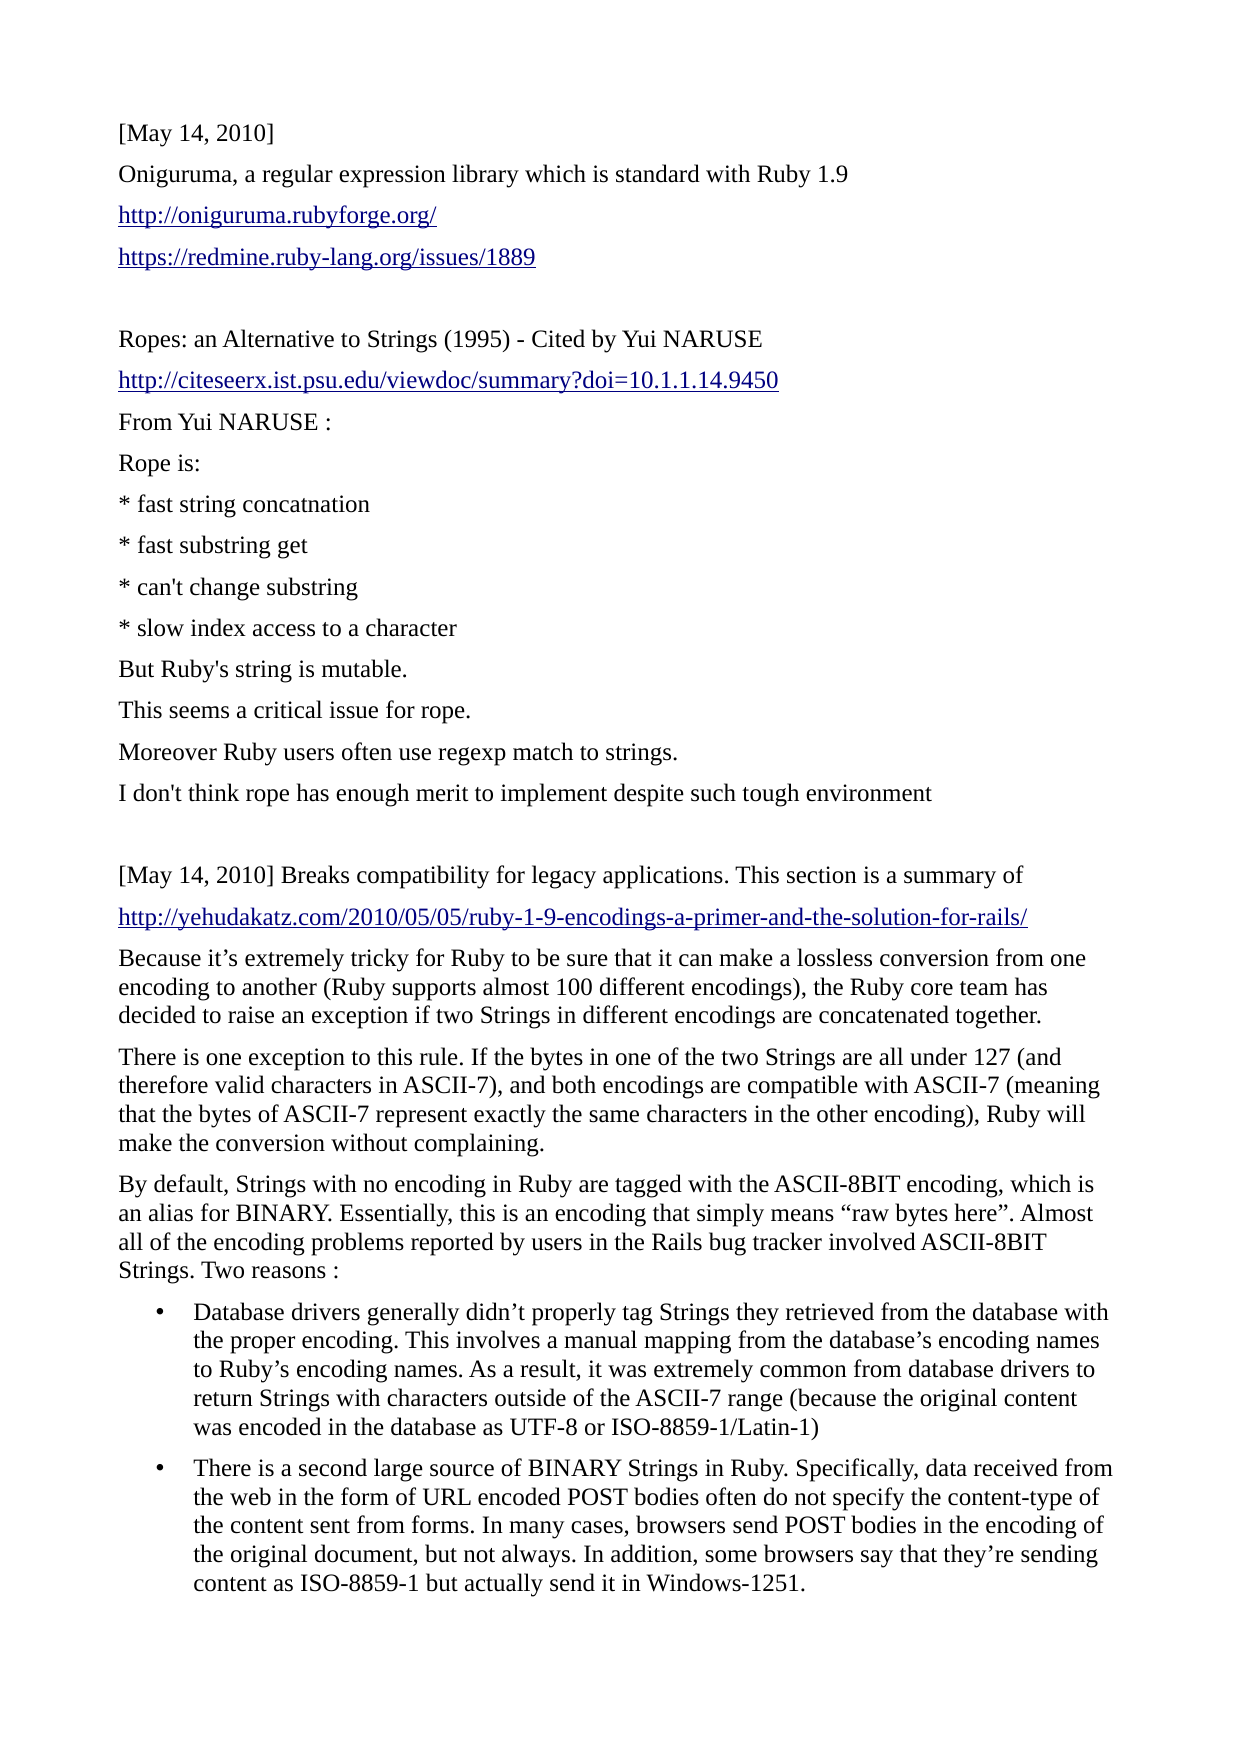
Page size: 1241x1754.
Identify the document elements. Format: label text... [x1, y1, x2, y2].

text http://yehudakatz.com/2010/05/05/ruby-1-9-encodings-a-primer-and-the-solution-for-rails/ [118, 902, 1122, 931]
text [May 14, 2010] Breaks compatibility for legacy applications. This section is a summary of [118, 861, 1122, 889]
text Oniguruma, a regular expression library which is standard with Ruby 1.9 [118, 159, 1122, 188]
text From Yui NARUSE : [118, 407, 1122, 436]
text http://citeseerx.ist.psu.edu/viewdoc/summary?doi=10.1.1.14.9450 [118, 366, 1122, 394]
text But Ruby's string is mutable. [118, 654, 1122, 683]
list There is a second large source of BINARY Strings in Ruby. Specifically, data received from the web in the form of URL encoded POST bodies often do not specify the content-type of the content sent from forms. In many cases, browsers send POST bodies in the encoding of the original document, but not always. In addition, some browsers say that they’re sending content as ISO-8859-1 but actually send it in Windows-1251. [156, 1453, 1122, 1597]
text By default, Strings with no encoding in Ruby are tagged with the ASCII-8BIT encoding, which is an alias for BINARY. Essentially, this is an encoding that simply means “raw bytes here”. Almost all of the encoding problems reported by users in the Rails bug tracker involved ASCII-8BIT Strings. Two reasons : [118, 1169, 1122, 1284]
text Because it’s extremely tricky for Ruby to be sure that it can make a lossless conversion from one encoding to another (Ruby supports almost 100 different encodings), the Ruby core team has decided to raise an exception if two Strings in different encodings are concatenated together. [118, 943, 1122, 1029]
text Moreover Ruby users often use regexp match to strings. [118, 737, 1122, 766]
text http://oniguruma.rubyforge.org/ [118, 201, 1122, 229]
text I don't think rope has enough merit to implement despite such tough environment [118, 778, 1122, 807]
text Rope is: [118, 448, 1122, 477]
text * fast string concatnation [118, 489, 1122, 518]
text Ropes: an Alternative to Strings (1995) - Cited by Yui NARUSE [118, 324, 1122, 353]
text https://redmine.ruby-lang.org/issues/1889 [118, 242, 1122, 271]
list Database drivers generally didn’t properly tag Strings they retrieved from the database with the proper encoding. This involves a manual mapping from the database’s encoding names to Ruby’s encoding names. As a result, it was extremely common from database drivers to return Strings with characters outside of the ASCII-7 range (because the original content was encoded in the database as UTF-8 or ISO-8859-1/Latin-1) [156, 1297, 1122, 1441]
text [May 14, 2010] [118, 118, 1122, 147]
text This seems a critical issue for rope. [118, 696, 1122, 724]
text There is one exception to this rule. If the bytes in one of the two Strings are all under 127 (and therefore valid characters in ASCII-7), and both encodings are compatible with ASCII-7 (meaning that the bytes of ASCII-7 represent exactly the same characters in the other encoding), Ruby will make the conversion without complaining. [118, 1042, 1122, 1157]
text * can't change substring [118, 572, 1122, 601]
text * fast substring get [118, 531, 1122, 559]
text * slow index access to a character [118, 613, 1122, 642]
